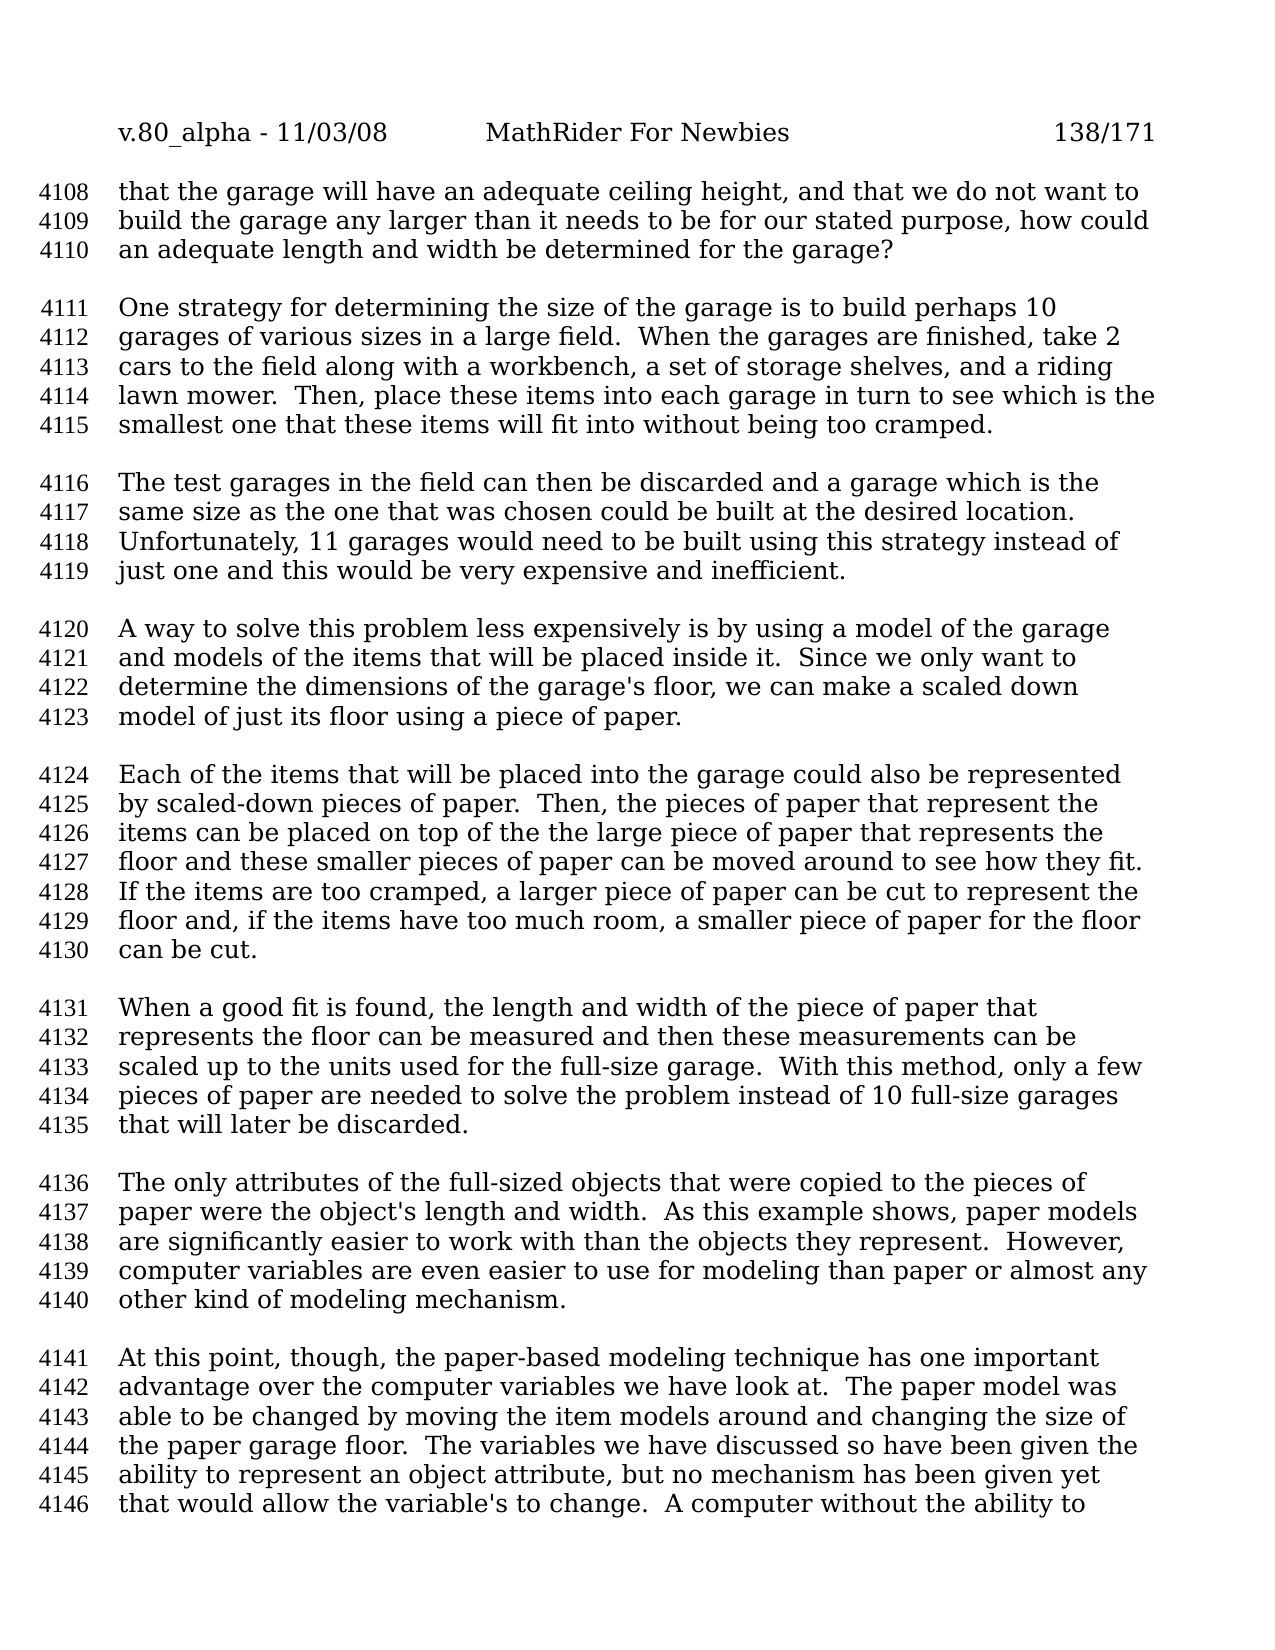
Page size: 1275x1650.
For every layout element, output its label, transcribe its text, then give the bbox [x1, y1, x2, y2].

text Each of the items that will be placed into the garage could also be represented by scaled-down pieces of paper. Then, the pieces of paper that represent the items can be placed on top of the the large piece of paper that represents the floor and these smaller pieces of paper can be moved around to see how they fit. If the items are too cramped, a larger piece of paper can be cut to represent the floor and, if the items have too much room, a smaller piece of paper for the floor can be cut. [118, 760, 1157, 964]
text The test garages in the field can then be discarded and a garage which is the same size as the one that was chosen could be built at the desired location. Unfortunately, 11 garages would need to be built using this strategy instead of just one and this would be very expensive and inefficient. [118, 468, 1157, 585]
text The only attributes of the full-sized objects that were copied to the pieces of paper were the object's length and width. As this example shows, paper models are significantly easier to work with than the objects they represent. However, computer variables are even easier to use for modeling than paper or almost any other kind of modeling mechanism. [118, 1168, 1157, 1314]
text When a good fit is found, the length and width of the piece of paper that represents the floor can be measured and then these measurements can be scaled up to the units used for the full-size garage. With this method, only a few pieces of paper are needed to solve the problem instead of 10 full-size garages that will later be discarded. [118, 993, 1157, 1139]
text One strategy for determining the size of the garage is to build perhaps 10 garages of various sizes in a large field. When the garages are finished, take 2 cars to the field along with a workbench, a set of storage shelves, and a riding lawn mower. Then, place these items into each garage in turn to see which is the smallest one that these items will fit into without being too cramped. [118, 293, 1157, 439]
text that the garage will have an adequate ceiling height, and that we do not want to build the garage any larger than it needs to be for our stated purpose, how could an adequate length and width be determined for the garage? [118, 177, 1157, 264]
text At this point, though, the paper-based modeling technique has one important advantage over the computer variables we have look at. The paper model was able to be changed by moving the item models around and changing the size of the paper garage floor. The variables we have discussed so have been given the ability to represent an object attribute, but no mechanism has been given yet that would allow the variable's to change. A computer without the ability to [118, 1343, 1157, 1518]
text A way to solve this problem less expensively is by using a model of the garage and models of the items that will be placed inside it. Since we only want to determine the dimensions of the garage's floor, we can make a scaled down model of just its floor using a piece of paper. [118, 614, 1157, 731]
